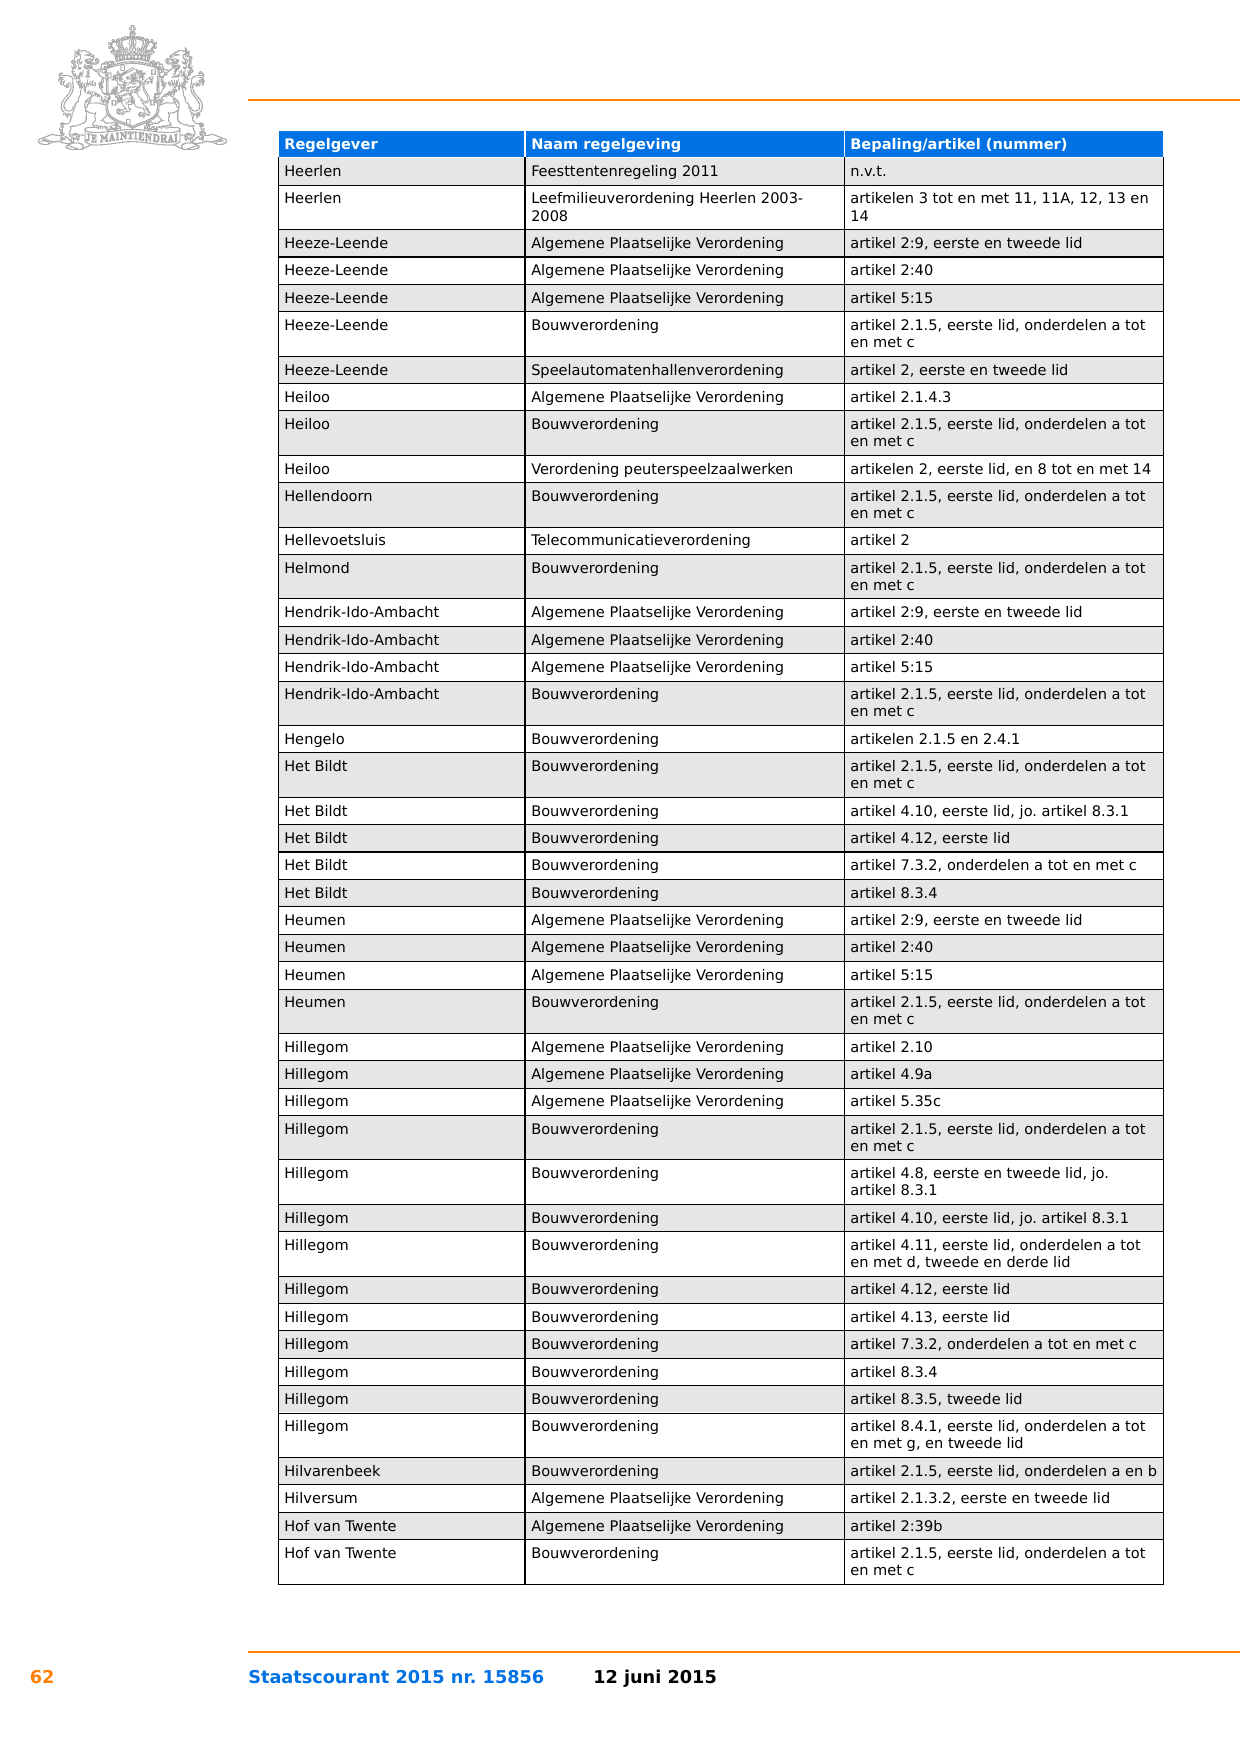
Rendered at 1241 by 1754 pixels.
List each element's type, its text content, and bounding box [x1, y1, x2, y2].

table_cell Bouwverordening [526, 1304, 844, 1330]
table_cell artikel 2:40 [845, 935, 1163, 961]
table_cell artikel 4.12, eerste lid [845, 825, 1163, 851]
table_cell Heeze-Leende [279, 285, 524, 311]
table_cell Bouwverordening [526, 990, 844, 1033]
table_cell Hillegom [279, 1232, 524, 1276]
table_cell Heerlen [279, 158, 524, 185]
table_cell Bouwverordening [526, 1160, 844, 1204]
table_cell Algemene Plaatselijke Verordening [526, 907, 844, 934]
table_cell Bouwverordening [526, 682, 844, 725]
table_cell artikel 5:15 [845, 285, 1163, 311]
table_cell Het Bildt [279, 825, 524, 851]
table_cell Bouwverordening [526, 798, 844, 824]
table_cell artikel 2.1.3.2, eerste en tweede lid [845, 1485, 1163, 1512]
table_cell Hillegom [279, 1359, 524, 1385]
table_cell Hendrik-Ido-Ambacht [279, 599, 524, 626]
table_cell artikel 2.10 [845, 1034, 1163, 1060]
table_cell artikel 8.4.1, eerste lid, onderdelen a tot en met g, en tweede lid [845, 1414, 1163, 1457]
table_cell Algemene Plaatselijke Verordening [526, 1513, 844, 1539]
table_cell artikel 2.1.5, eerste lid, onderdelen a tot en met c [845, 753, 1163, 797]
table_cell artikel 7.3.2, onderdelen a tot en met c [845, 853, 1163, 879]
table_cell Verordening peuterspeelzaalwerken [526, 456, 844, 482]
table_cell Hillegom [279, 1160, 524, 1204]
table_cell Bouwverordening [526, 411, 844, 455]
table_cell artikel 2.1.5, eerste lid, onderdelen a tot en met c [845, 1116, 1163, 1159]
table_cell Hillegom [279, 1061, 524, 1088]
table_cell artikel 4.13, eerste lid [845, 1304, 1163, 1330]
table_cell artikel 2.1.5, eerste lid, onderdelen a tot en met c [845, 312, 1163, 356]
table_cell Algemene Plaatselijke Verordening [526, 599, 844, 626]
table_cell n.v.t. [845, 158, 1163, 185]
table_cell Algemene Plaatselijke Verordening [526, 285, 844, 311]
table_cell Hendrik-Ido-Ambacht [279, 654, 524, 681]
table_cell Algemene Plaatselijke Verordening [526, 1089, 844, 1115]
table_cell artikel 2.1.5, eerste lid, onderdelen a en b [845, 1458, 1163, 1484]
table_cell artikel 2:39b [845, 1513, 1163, 1539]
table_cell Heeze-Leende [279, 357, 524, 383]
table_cell artikel 8.3.5, tweede lid [845, 1386, 1163, 1412]
table_cell Bouwverordening [526, 555, 844, 598]
table_cell Bouwverordening [526, 1116, 844, 1159]
table_cell artikel 2, eerste en tweede lid [845, 357, 1163, 383]
table_cell artikel 2.1.4.3 [845, 384, 1163, 410]
table_cell Heumen [279, 962, 524, 988]
table_cell Helmond [279, 555, 524, 598]
table_cell Algemene Plaatselijke Verordening [526, 935, 844, 961]
table_cell Hillegom [279, 1277, 524, 1303]
picture [38, 25, 227, 150]
table_cell Algemene Plaatselijke Verordening [526, 962, 844, 988]
table_cell Hof van Twente [279, 1540, 524, 1583]
table_cell Hendrik-Ido-Ambacht [279, 627, 524, 653]
table_cell Hilvarenbeek [279, 1458, 524, 1484]
table_cell Algemene Plaatselijke Verordening [526, 230, 844, 256]
table_cell artikel 2.1.5, eerste lid, onderdelen a tot en met c [845, 1540, 1163, 1583]
table_cell Heiloo [279, 384, 524, 410]
table_cell Hillegom [279, 1034, 524, 1060]
table_cell artikel 2:40 [845, 627, 1163, 653]
table_cell Bouwverordening [526, 853, 844, 879]
table_cell artikel 8.3.4 [845, 880, 1163, 906]
table_cell Algemene Plaatselijke Verordening [526, 384, 844, 410]
table_cell artikel 2.1.5, eerste lid, onderdelen a tot en met c [845, 483, 1163, 527]
table_cell Bouwverordening [526, 1359, 844, 1385]
table_cell Hillegom [279, 1331, 524, 1358]
table_cell Bouwverordening [526, 1277, 844, 1303]
table_cell Bouwverordening [526, 1386, 844, 1412]
table_cell artikel 2:40 [845, 258, 1163, 284]
table_cell Bouwverordening [526, 880, 844, 906]
table_cell artikel 2.1.5, eerste lid, onderdelen a tot en met c [845, 555, 1163, 598]
table_cell Bouwverordening [526, 726, 844, 752]
table_cell Speelautomatenhallenverordening [526, 357, 844, 383]
table_cell artikel 2.1.5, eerste lid, onderdelen a tot en met c [845, 682, 1163, 725]
table_cell Bouwverordening [526, 1414, 844, 1457]
table_cell Hillegom [279, 1304, 524, 1330]
table_cell Algemene Plaatselijke Verordening [526, 1034, 844, 1060]
table_cell Het Bildt [279, 753, 524, 797]
table_cell artikel 4.10, eerste lid, jo. artikel 8.3.1 [845, 798, 1163, 824]
table_cell artikel 8.3.4 [845, 1359, 1163, 1385]
table_cell Bouwverordening [526, 312, 844, 356]
table_cell Algemene Plaatselijke Verordening [526, 627, 844, 653]
table_cell Heeze-Leende [279, 258, 524, 284]
table_cell Heerlen [279, 186, 524, 229]
table_cell artikel 5:15 [845, 654, 1163, 681]
table_cell Hillegom [279, 1116, 524, 1159]
table_cell Hengelo [279, 726, 524, 752]
table_cell Bouwverordening [526, 1458, 844, 1484]
table_header Naam regelgeving [526, 131, 844, 157]
table_cell artikel 4.12, eerste lid [845, 1277, 1163, 1303]
table_cell Heiloo [279, 411, 524, 455]
table_cell artikel 4.9a [845, 1061, 1163, 1088]
table_cell Het Bildt [279, 880, 524, 906]
table_cell Hillegom [279, 1089, 524, 1115]
table_cell Bouwverordening [526, 1205, 844, 1231]
table_cell artikel 2:9, eerste en tweede lid [845, 230, 1163, 256]
table_cell artikel 2.1.5, eerste lid, onderdelen a tot en met c [845, 411, 1163, 455]
table_cell Heumen [279, 907, 524, 934]
table_cell artikelen 3 tot en met 11, 11A, 12, 13 en 14 [845, 186, 1163, 229]
table_cell Leefmilieuverordening Heerlen 2003-2008 [526, 186, 844, 229]
table_cell Hillegom [279, 1386, 524, 1412]
table_cell artikel 4.11, eerste lid, onderdelen a tot en met d, tweede en derde lid [845, 1232, 1163, 1276]
table_cell Bouwverordening [526, 1232, 844, 1276]
table_cell Heiloo [279, 456, 524, 482]
table_cell artikelen 2.1.5 en 2.4.1 [845, 726, 1163, 752]
table_cell Hillegom [279, 1414, 524, 1457]
table_cell Het Bildt [279, 853, 524, 879]
table_cell artikel 2:9, eerste en tweede lid [845, 599, 1163, 626]
table_cell Bouwverordening [526, 1540, 844, 1583]
table_cell Hellevoetsluis [279, 528, 524, 554]
table_cell artikel 5.35c [845, 1089, 1163, 1115]
table_cell artikel 2:9, eerste en tweede lid [845, 907, 1163, 934]
table_cell Hendrik-Ido-Ambacht [279, 682, 524, 725]
table_cell artikel 4.10, eerste lid, jo. artikel 8.3.1 [845, 1205, 1163, 1231]
table_cell Algemene Plaatselijke Verordening [526, 1061, 844, 1088]
table_cell Feesttentenregeling 2011 [526, 158, 844, 185]
table_cell artikelen 2, eerste lid, en 8 tot en met 14 [845, 456, 1163, 482]
table_cell Hellendoorn [279, 483, 524, 527]
table_cell Hilversum [279, 1485, 524, 1512]
table_cell Hillegom [279, 1205, 524, 1231]
table_header Regelgever [279, 131, 524, 157]
table_cell artikel 4.8, eerste en tweede lid, jo. artikel 8.3.1 [845, 1160, 1163, 1204]
table_cell artikel 7.3.2, onderdelen a tot en met c [845, 1331, 1163, 1358]
table_cell Algemene Plaatselijke Verordening [526, 1485, 844, 1512]
table_cell Heeze-Leende [279, 230, 524, 256]
table_cell artikel 2 [845, 528, 1163, 554]
table_cell Hof van Twente [279, 1513, 524, 1539]
table_cell Bouwverordening [526, 1331, 844, 1358]
table_cell Heumen [279, 935, 524, 961]
table_header Bepaling/artikel (nummer) [845, 131, 1163, 157]
table_cell Heeze-Leende [279, 312, 524, 356]
table_cell Bouwverordening [526, 483, 844, 527]
table_cell Heumen [279, 990, 524, 1033]
table_cell Algemene Plaatselijke Verordening [526, 258, 844, 284]
table_cell Telecommunicatieverordening [526, 528, 844, 554]
table_cell Bouwverordening [526, 753, 844, 797]
table_cell artikel 2.1.5, eerste lid, onderdelen a tot en met c [845, 990, 1163, 1033]
table_cell Algemene Plaatselijke Verordening [526, 654, 844, 681]
table_cell Bouwverordening [526, 825, 844, 851]
table_cell Het Bildt [279, 798, 524, 824]
table_cell artikel 5:15 [845, 962, 1163, 988]
